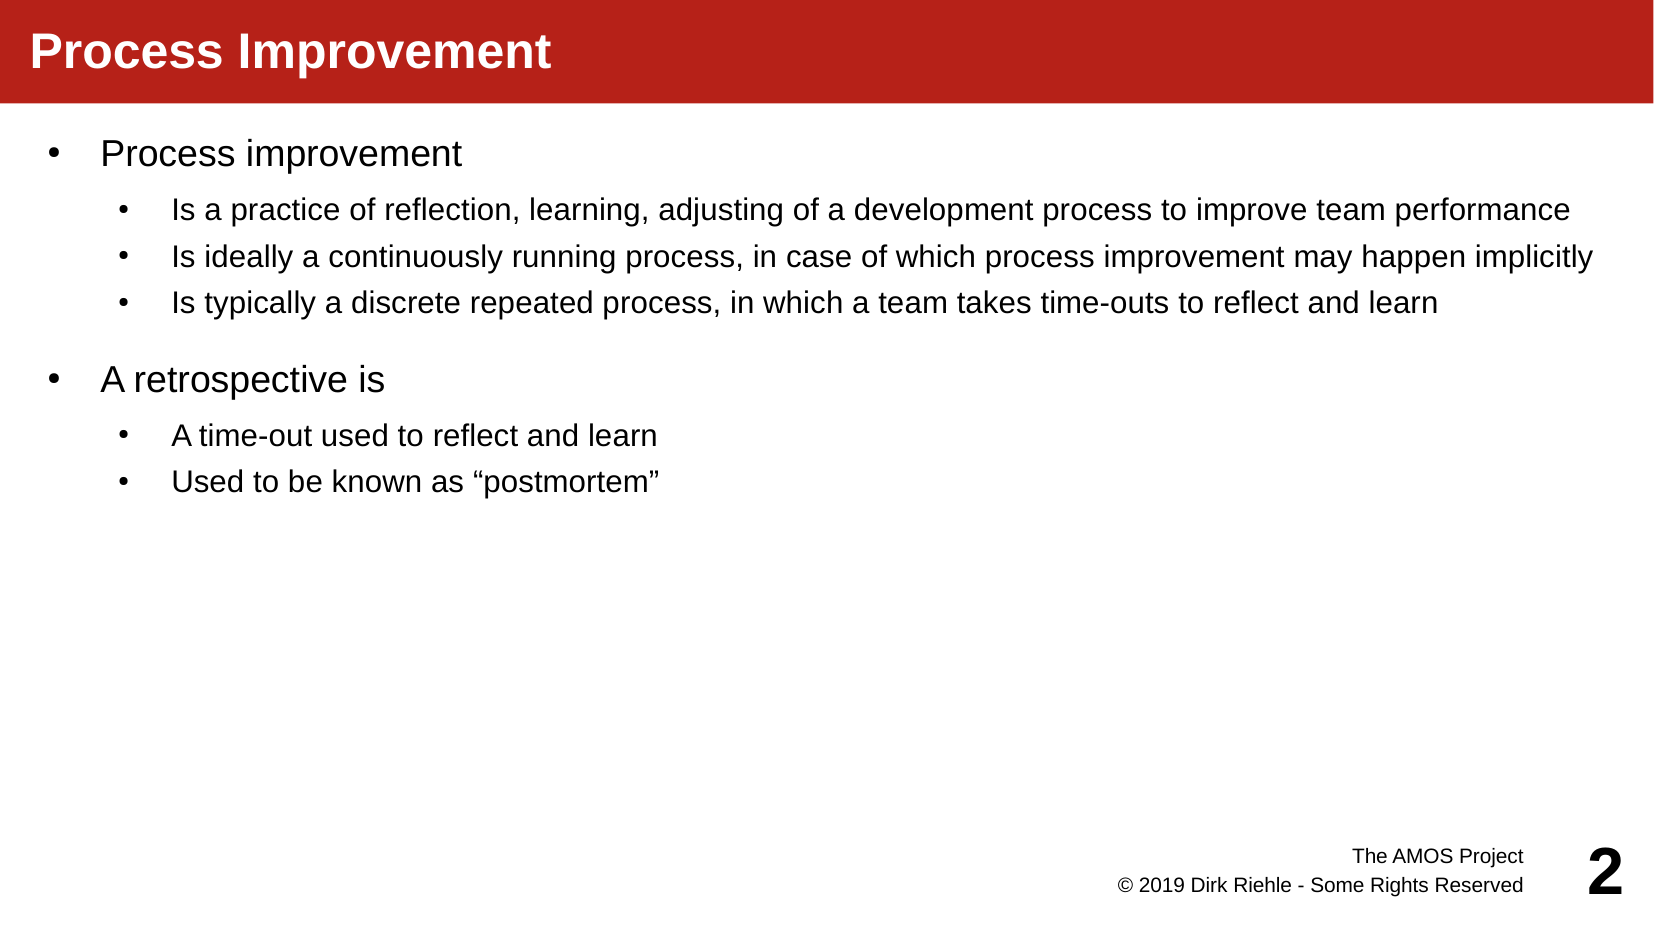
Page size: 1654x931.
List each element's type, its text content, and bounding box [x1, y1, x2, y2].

title Process Improvement [0, 0, 1654, 104]
list Process improvement Is a practice of reflection, learning, adjusting of a development process to improve team performance Is ideally a continuously running process, in case of which process improvement may happen implicitly Is typically a discrete repeated process, in which a team takes time-outs to reflect and learn A retrospective is A time-out used to reflect and learn Used to be known as “postmortem” [29, 132, 1625, 798]
